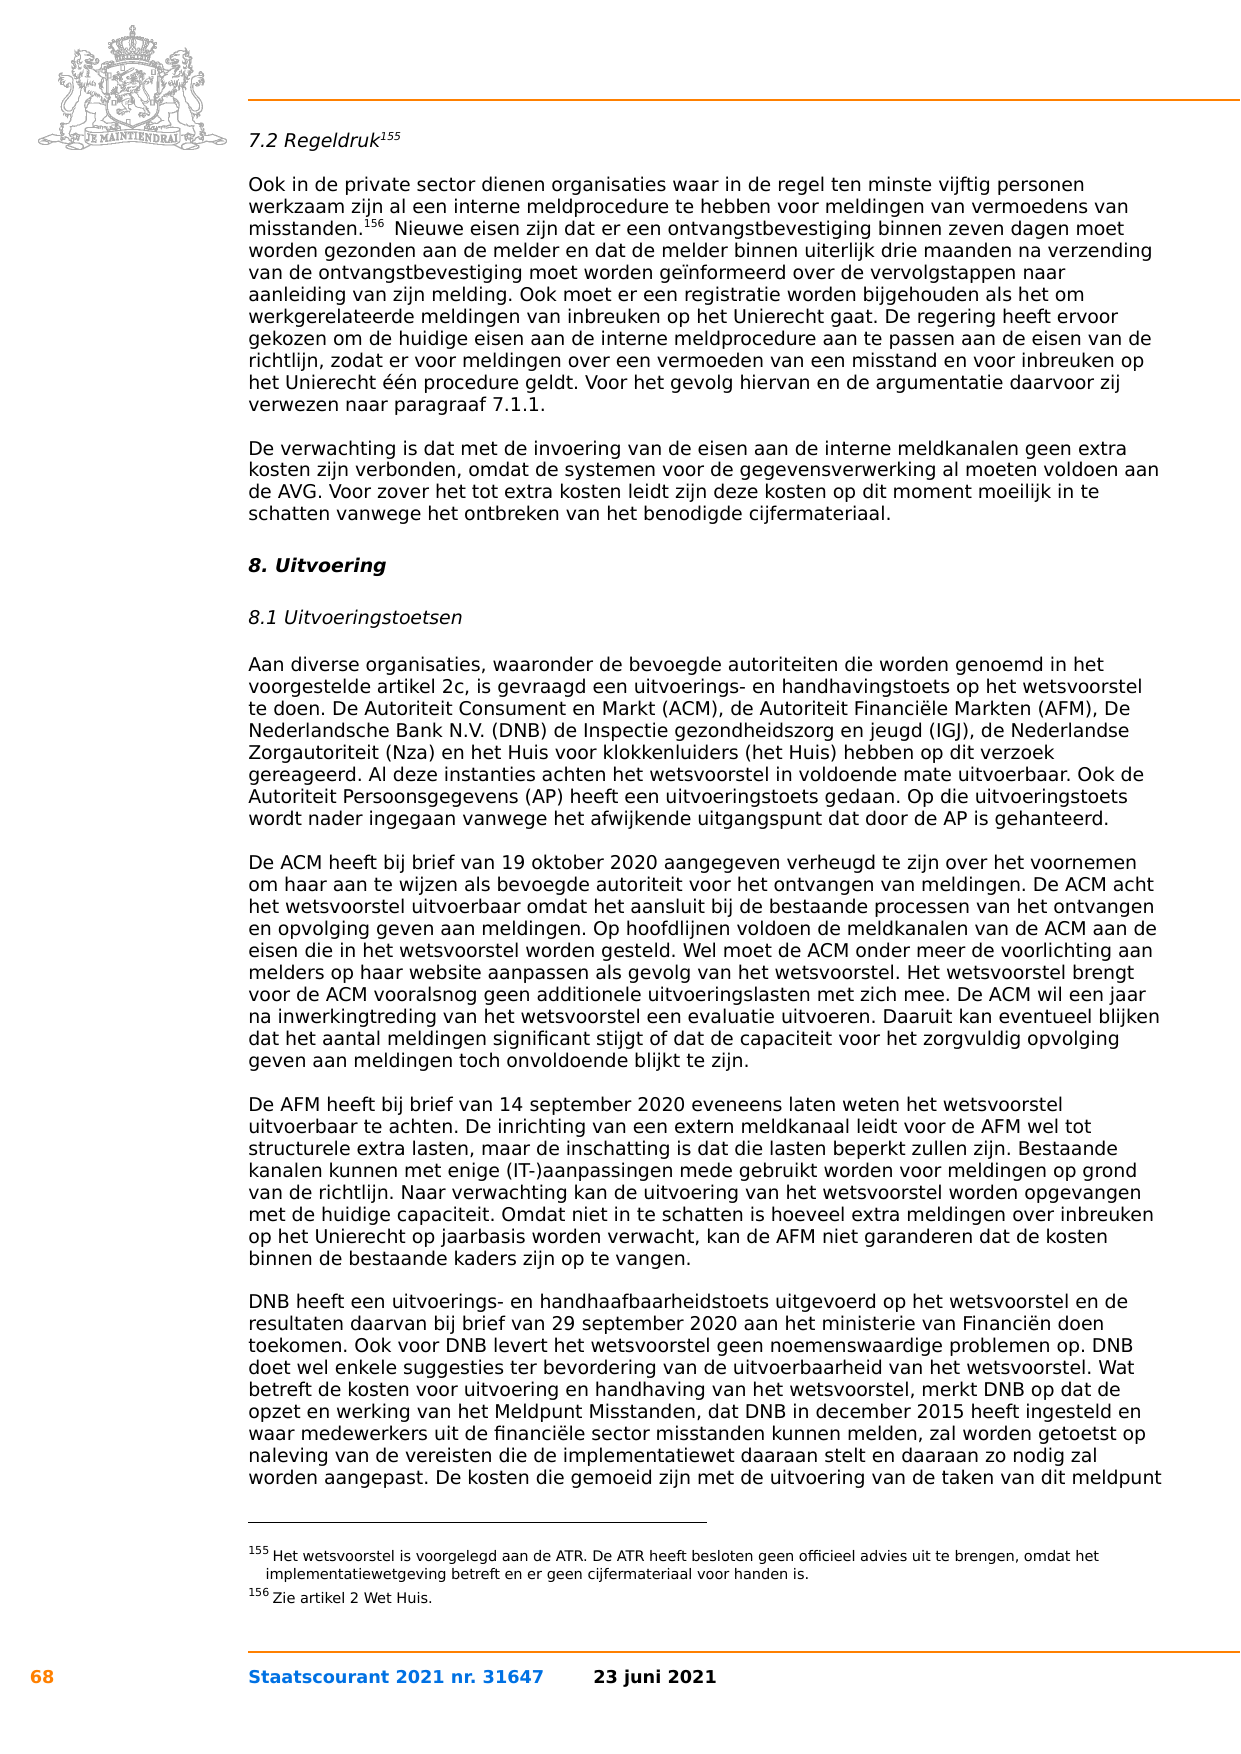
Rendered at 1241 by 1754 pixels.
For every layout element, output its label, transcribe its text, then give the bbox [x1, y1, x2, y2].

text De ACM heeft bij brief van 19 oktober 2020 aangegeven verheugd te zijn over het voornemen om haar aan te wijzen als bevoegde autoriteit voor het ontvangen van meldingen. De ACM acht het wetsvoorstel uitvoerbaar omdat het aansluit bij de bestaande processen van het ontvangen en opvolging geven aan meldingen. Op hoofdlijnen voldoen de meldkanalen van de ACM aan de eisen die in het wetsvoorstel worden gesteld. Wel moet de ACM onder meer de voorlichting aan melders op haar website aanpassen als gevolg van het wetsvoorstel. Het wetsvoorstel brengt voor de ACM vooralsnog geen additionele uitvoeringslasten met zich mee. De ACM wil een jaar na inwerkingtreding van het wetsvoorstel een evaluatie uitvoeren. Daaruit kan eventueel blijken dat het aantal meldingen significant stijgt of dat de capaciteit voor het zorgvuldig opvolging geven aan meldingen toch onvoldoende blijkt te zijn. [248, 852, 1163, 1072]
text Zie artikel 2 Wet Huis. [248, 1586, 1163, 1608]
subtitle 8. Uitvoering [248, 555, 1163, 577]
text De verwachting is dat met de invoering van de eisen aan de interne meldkanalen geen extra kosten zijn verbonden, omdat de systemen voor de gegevensverwerking al moeten voldoen aan de AVG. Voor zover het tot extra kosten leidt zijn deze kosten op dit moment moeilijk in te schatten vanwege het ontbreken van het benodigde cijfermateriaal. [248, 437, 1163, 525]
text Aan diverse organisaties, waaronder de bevoegde autoriteiten die worden genoemd in het voorgestelde artikel 2c, is gevraagd een uitvoerings- en handhavingstoets op het wetsvoorstel te doen. De Autoriteit Consument en Markt (ACM), de Autoriteit Financiële Markten (AFM), De Nederlandsche Bank N.V. (DNB) de Inspectie gezondheidszorg en jeugd (IGJ), de Nederlandse Zorgautoriteit (Nza) en het Huis voor klokkenluiders (het Huis) hebben op dit verzoek gereageerd. Al deze instanties achten het wetsvoorstel in voldoende mate uitvoerbaar. Ook de Autoriteit Persoonsgegevens (AP) heeft een uitvoeringstoets gedaan. Op die uitvoeringstoets wordt nader ingegaan vanwege het afwijkende uitgangspunt dat door de AP is gehanteerd. [248, 654, 1163, 830]
text Het wetsvoorstel is voorgelegd aan de ATR. De ATR heeft besloten geen officieel advies uit te brengen, omdat het implementatiewetgeving betreft en er geen cijfermateriaal voor handen is. [248, 1544, 1163, 1583]
subtitle 8.1 Uitvoeringstoetsen [248, 607, 1163, 629]
text DNB heeft een uitvoerings- en handhaafbaarheidstoets uitgevoerd op het wetsvoorstel en de resultaten daarvan bij brief van 29 september 2020 aan het ministerie van Financiën doen toekomen. Ook voor DNB levert het wetsvoorstel geen noemenswaardige problemen op. DNB doet wel enkele suggesties ter bevordering van de uitvoerbaarheid van het wetsvoorstel. Wat betreft de kosten voor uitvoering en handhaving van het wetsvoorstel, merkt DNB op dat de opzet en werking van het Meldpunt Misstanden, dat DNB in december 2015 heeft ingesteld en waar medewerkers uit de financiële sector misstanden kunnen melden, zal worden getoetst op naleving van de vereisten die de implementatiewet daaraan stelt en daaraan zo nodig zal worden aangepast. De kosten die gemoeid zijn met de uitvoering van de taken van dit meldpunt [248, 1291, 1163, 1489]
picture [38, 25, 227, 150]
text Ook in de private sector dienen organisaties waar in de regel ten minste vijftig personen werkzaam zijn al een interne meldprocedure te hebben voor meldingen van vermoedens van misstanden. Nieuwe eisen zijn dat er een ontvangstbevestiging binnen zeven dagen moet worden gezonden aan de melder en dat de melder binnen uiterlijk drie maanden na verzending van de ontvangstbevestiging moet worden geïnformeerd over de vervolgstappen naar aanleiding van zijn melding. Ook moet er een registratie worden bijgehouden als het om werkgerelateerde meldingen van inbreuken op het Unierecht gaat. De regering heeft ervoor gekozen om de huidige eisen aan de interne meldprocedure aan te passen aan de eisen van de richtlijn, zodat er voor meldingen over een vermoeden van een misstand en voor inbreuken op het Unierecht één procedure geldt. Voor het gevolg hiervan en de argumentatie daarvoor zij verwezen naar paragraaf 7.1.1. [248, 174, 1163, 416]
subtitle 7.2 Regeldruk [248, 130, 1163, 152]
text De AFM heeft bij brief van 14 september 2020 eveneens laten weten het wetsvoorstel uitvoerbaar te achten. De inrichting van een extern meldkanaal leidt voor de AFM wel tot structurele extra lasten, maar de inschatting is dat die lasten beperkt zullen zijn. Bestaande kanalen kunnen met enige (IT-)aanpassingen mede gebruikt worden voor meldingen op grond van de richtlijn. Naar verwachting kan de uitvoering van het wetsvoorstel worden opgevangen met de huidige capaciteit. Omdat niet in te schatten is hoeveel extra meldingen over inbreuken op het Unierecht op jaarbasis worden verwacht, kan de AFM niet garanderen dat de kosten binnen de bestaande kaders zijn op te vangen. [248, 1094, 1163, 1269]
